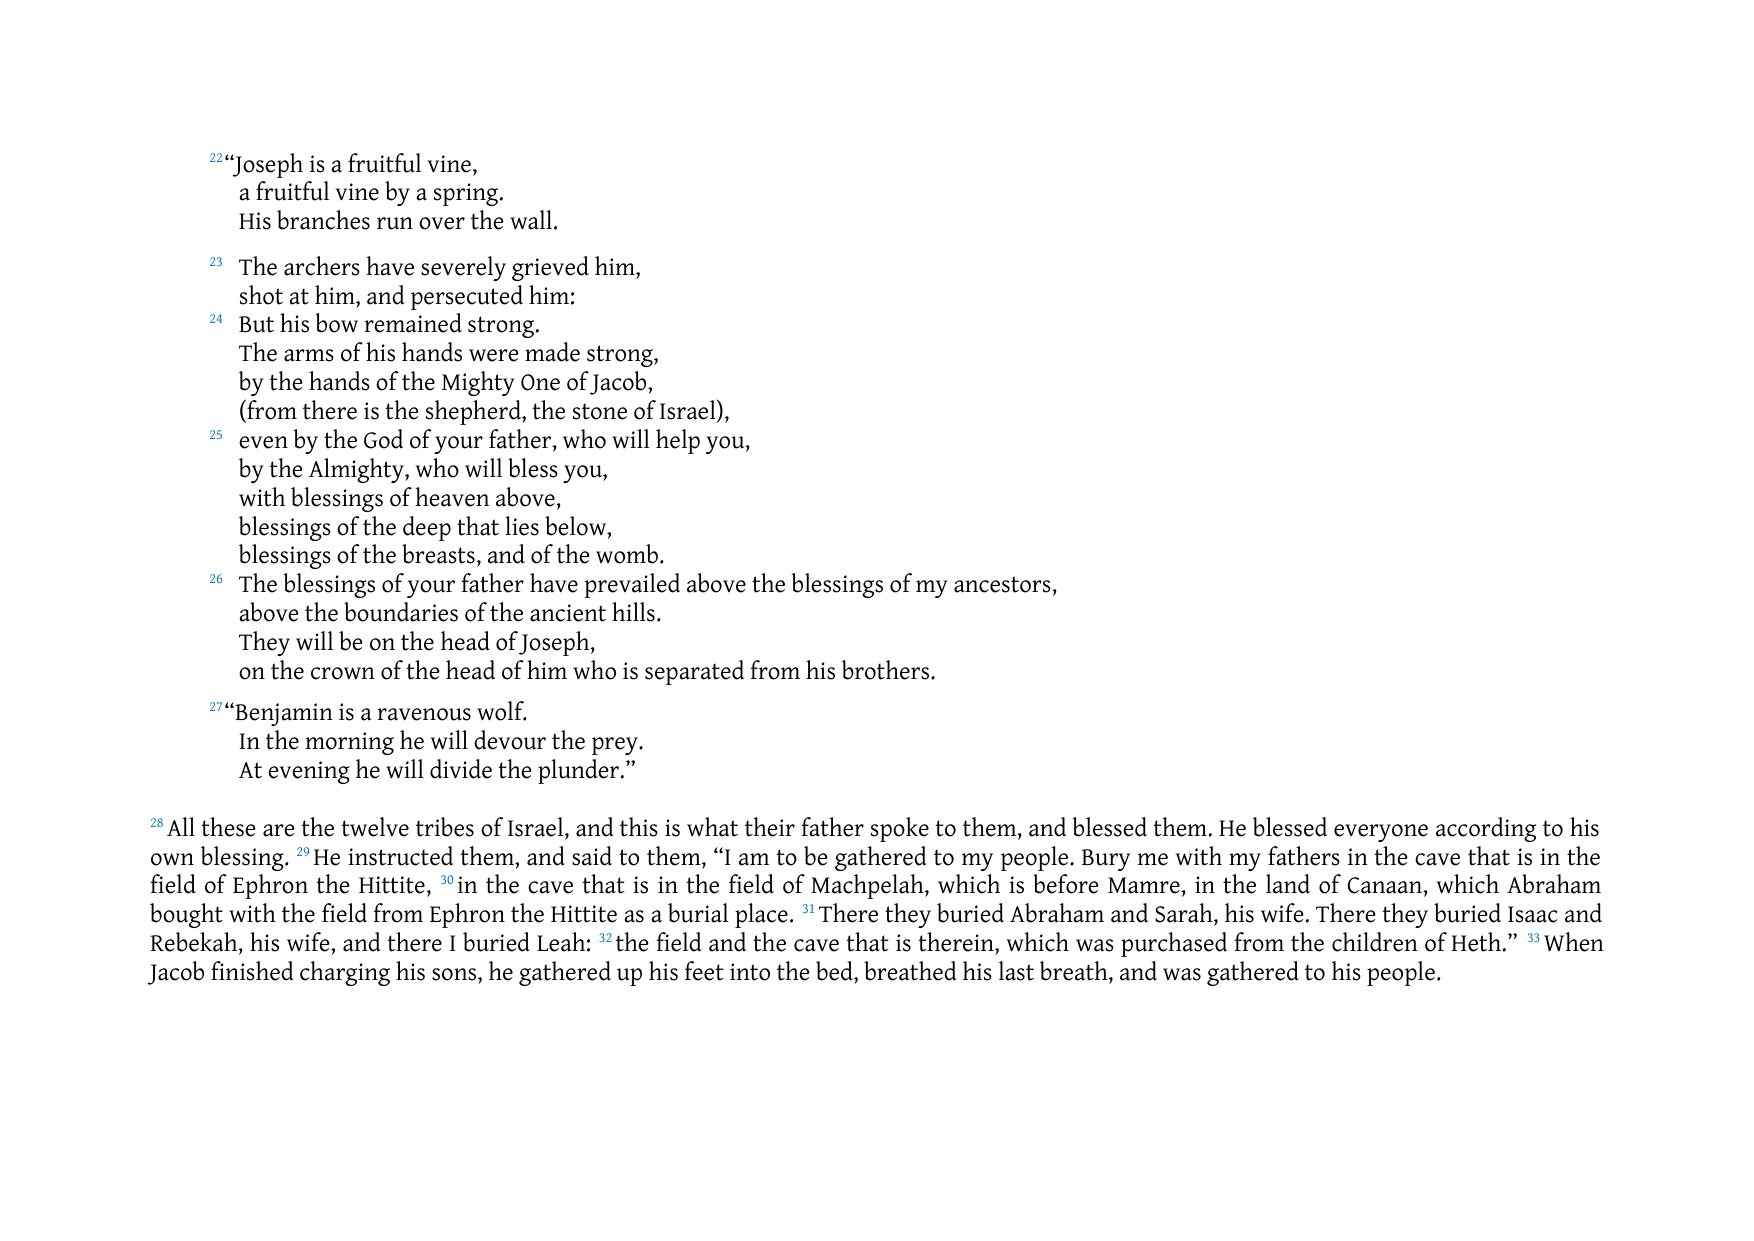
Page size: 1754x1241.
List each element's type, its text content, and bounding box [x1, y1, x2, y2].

text 24 But his bow remained strong. The arms of his hands were made strong, by the hands of the Mighty One of Jacob, (from there is the shepherd, the stone of Israel), [209, 311, 1545, 426]
text 25 even by the God of your father, who will help you, by the Almighty, who will bless you, with blessings of heaven above, blessings of the deep that lies below, blessings of the breasts, and of the womb. [209, 426, 1545, 571]
text 23 The archers have severely grieved him, shot at him, and persecuted him: [209, 253, 1545, 311]
text 27 “Benjamin is a ravenous wolf. In the morning he will devour the prey. At evening he will divide the plunder.” [209, 698, 1545, 785]
text 28 All these are the twelve tribes of Israel, and this is what their father spoke to them, and blessed them. He blessed everyone according to his own blessing. 29 He instructed them, and said to them, “I am to be gathered to my people. Bury me with my fathers in the cave that is in the field of Ephron the Hittite, 30 in the cave that is in the field of Machpelah, which is before Mamre, in the land of Canaan, which Abraham bought with the field from Ephron the Hittite as a burial place. 31 There they buried Abraham and Sarah, his wife. There they buried Isaac and Rebekah, his wife, and there I buried Leah: 32 the field and the cave that is therein, which was purchased from the children of Heth.” 33 When Jacob finished charging his sons, he gathered up his feet into the bed, breathed his last breath, and was gathered to his people. [150, 814, 1604, 987]
text 26 The blessings of your father have prevailed above the blessings of my ancestors, above the boundaries of the ancient hills. They will be on the head of Joseph, on the crown of the head of him who is separated from his brothers. [209, 571, 1545, 686]
text 22 “Joseph is a fruitful vine, a fruitful vine by a spring. His branches run over the wall. [209, 150, 1545, 237]
